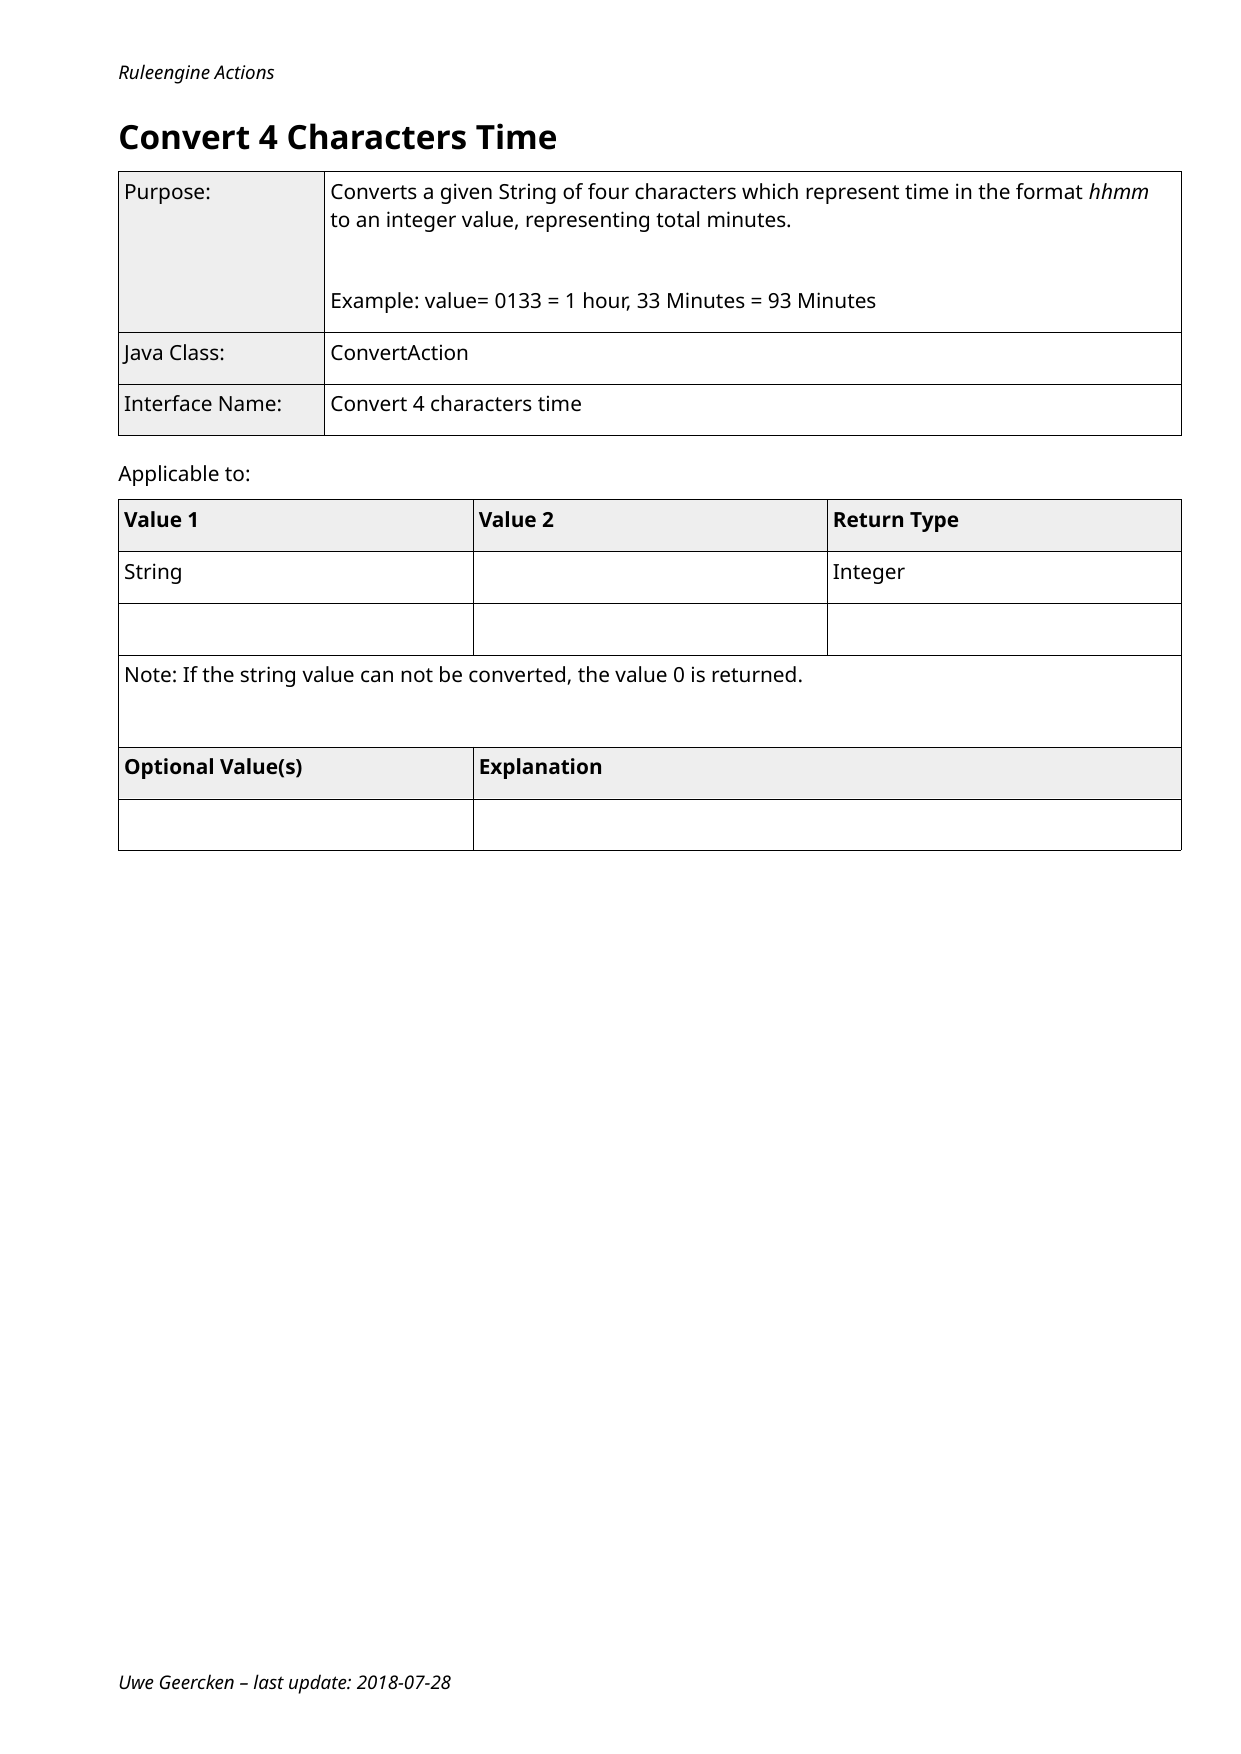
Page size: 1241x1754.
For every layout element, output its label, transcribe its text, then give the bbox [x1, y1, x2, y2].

table_cell Explanation [474, 748, 1181, 798]
table_cell Integer [828, 552, 1181, 603]
table_cell [119, 604, 473, 655]
table_cell String [119, 552, 473, 603]
table_cell Convert 4 characters time [325, 385, 1181, 435]
table_header Return Type [828, 500, 1181, 551]
table_cell Optional Value(s) [119, 748, 473, 798]
table_cell [474, 552, 827, 603]
table_header Purpose: [119, 172, 324, 332]
table_cell [474, 800, 1181, 850]
table_header Converts a given String of four characters which represent time in the format hhmm to an integer value, representing total minutes. Example: value= 0133 = 1 hour, 33 Minutes = 93 Minutes [325, 172, 1181, 332]
table_cell [119, 800, 473, 850]
table_cell ConvertAction [325, 333, 1181, 384]
table_cell [828, 604, 1181, 655]
text Convert 4 Characters Time [118, 114, 1181, 159]
table_cell Java Class: [119, 333, 324, 384]
text Applicable to: [118, 459, 1181, 488]
table_cell Interface Name: [119, 385, 324, 435]
table_header Value 1 [119, 500, 473, 551]
table_cell Note: If the string value can not be converted, the value 0 is returned. [119, 656, 1181, 747]
table_cell [474, 604, 827, 655]
table_header Value 2 [474, 500, 827, 551]
